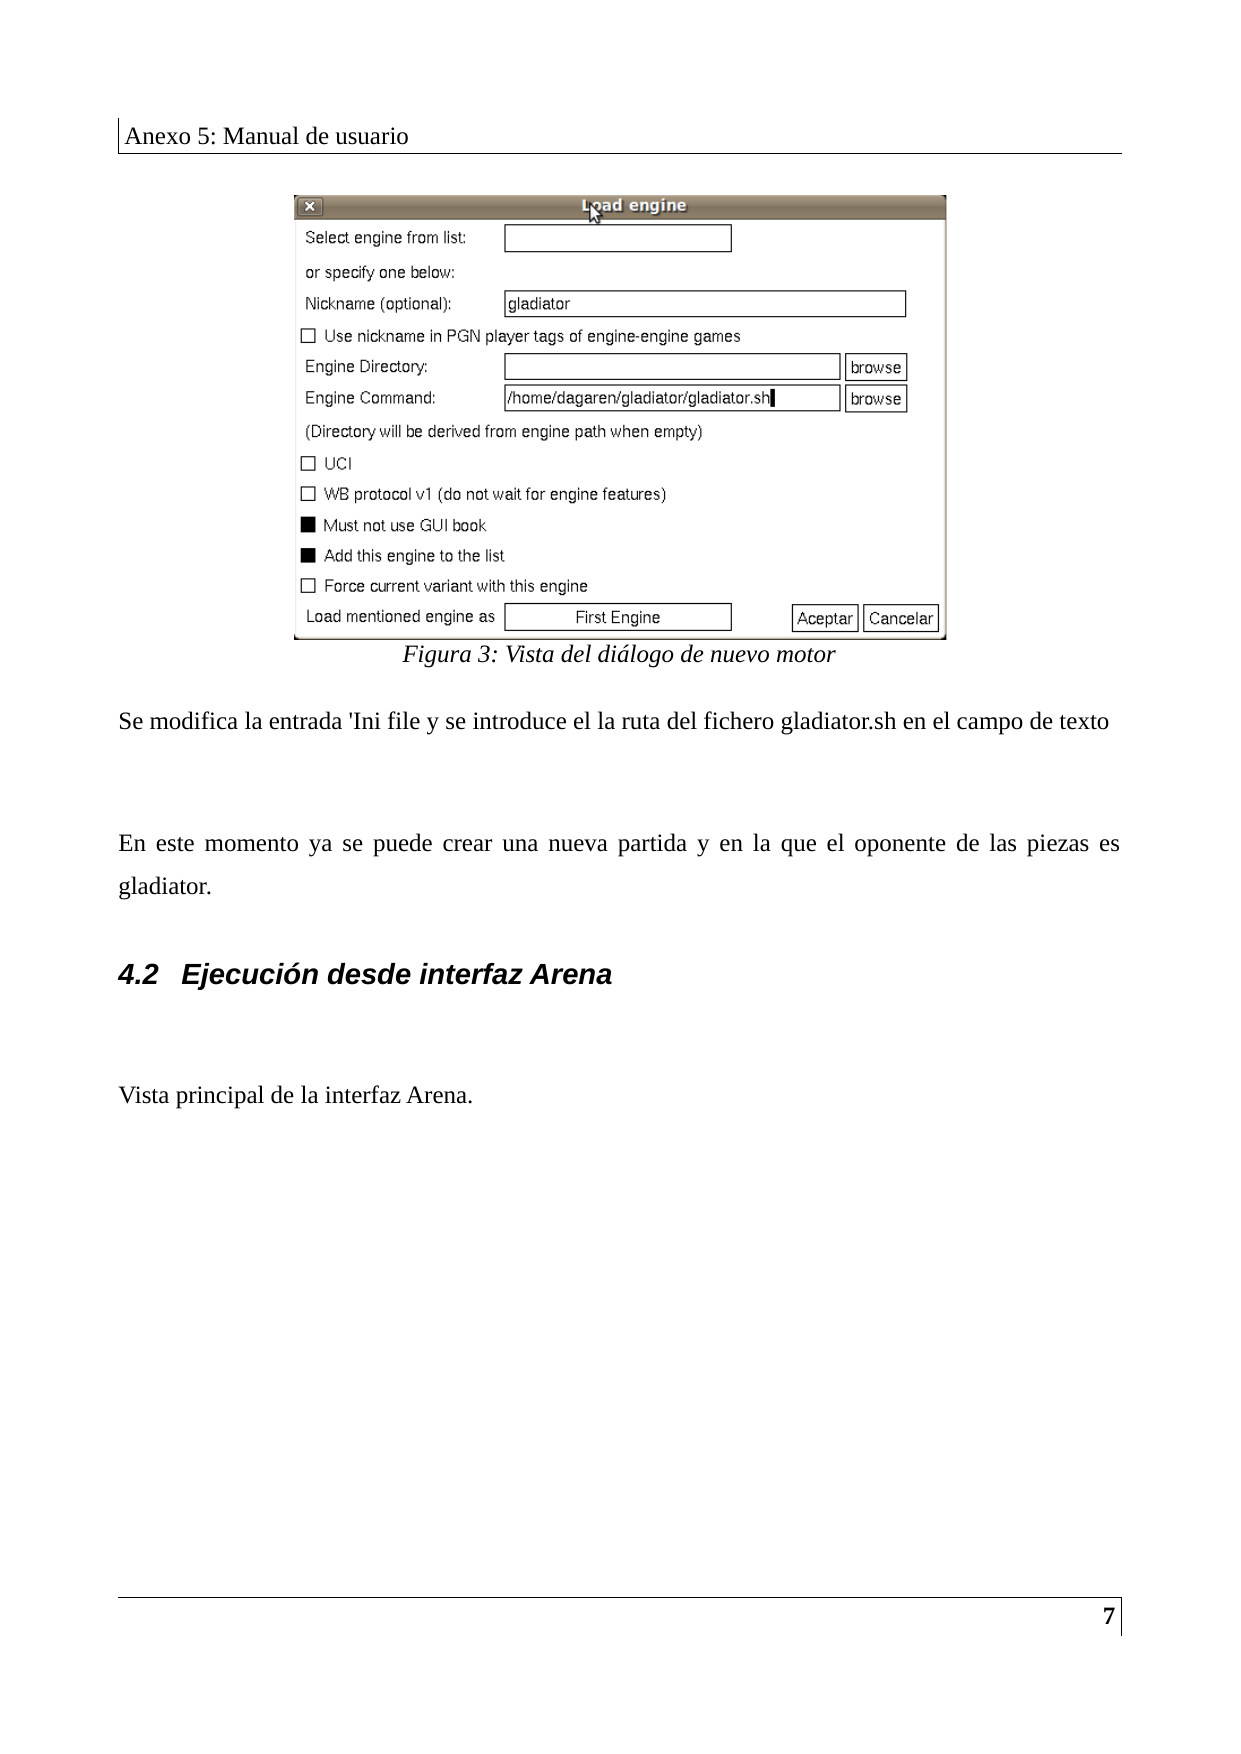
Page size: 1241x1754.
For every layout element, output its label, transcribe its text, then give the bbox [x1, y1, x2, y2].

subtitle Ejecución desde interfaz Arena [118, 957, 1122, 990]
text Vista principal de la interfaz Arena. [118, 1080, 1122, 1109]
text Se modifica la entrada 'Ini file y se introduce el la ruta del fichero gladiator.sh en el campo de texto [118, 182, 1122, 735]
picture [294, 195, 947, 640]
text Figura 3: Vista del diálogo de nuevo motor [294, 640, 946, 668]
text En este momento ya se puede crear una nueva partida y en la que el oponente de las piezas es gladiator. [118, 828, 1122, 899]
